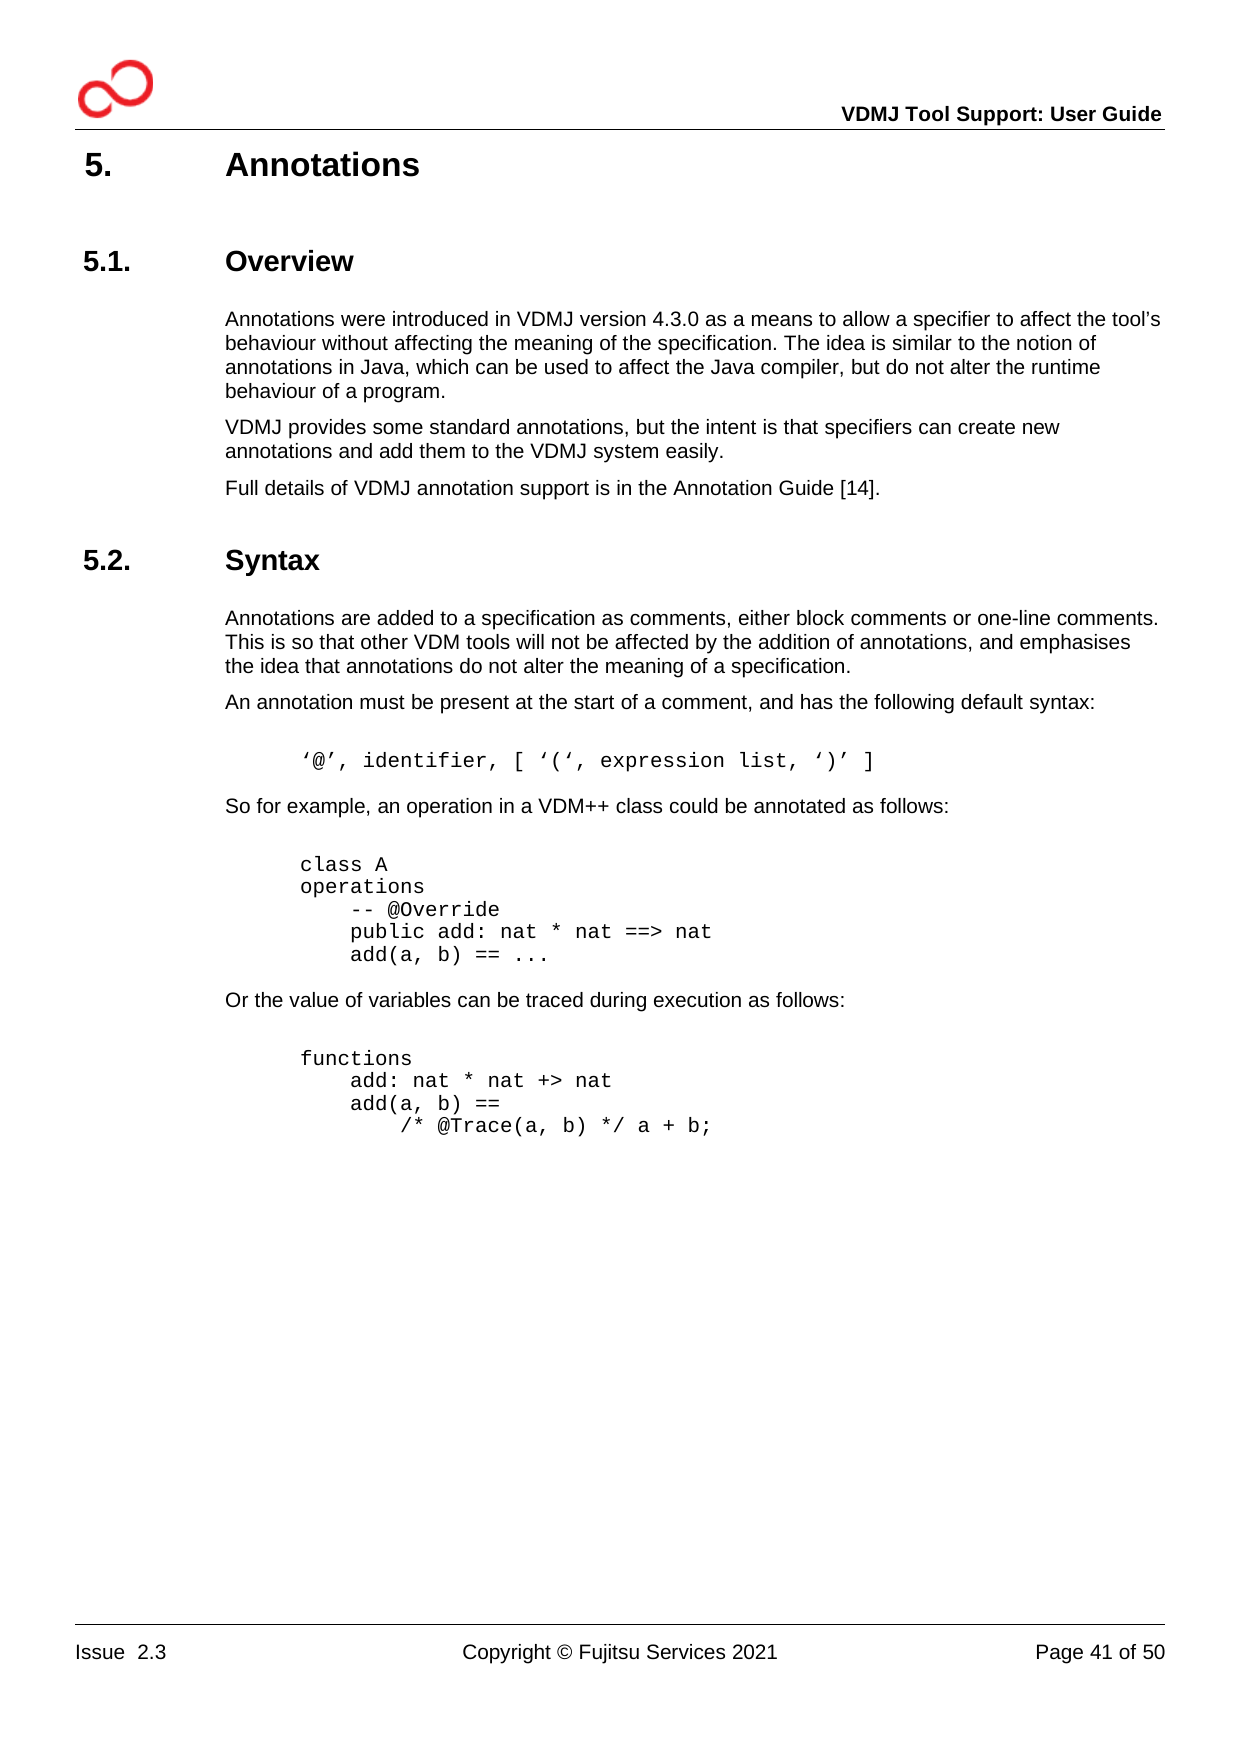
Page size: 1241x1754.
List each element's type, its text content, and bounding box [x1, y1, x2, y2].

text add: nat * nat +> nat [300, 1070, 1165, 1092]
text functions [300, 1047, 1165, 1070]
text An annotation must be present at the start of a comment, and has the following default syntax: [225, 690, 1165, 714]
picture [78, 52, 153, 128]
text /* @Trace(a, b) */ a + b; [300, 1115, 1165, 1137]
text So for example, an operation in a VDM++ class could be annotated as follows: [225, 794, 1165, 818]
text Annotations were introduced in VDMJ version 4.3.0 as a means to allow a specifier to affect the tool’s behaviour without affecting the meaning of the specification. The idea is similar to the notion of annotations in Java, which can be used to affect the Java compiler, but do not alter the runtime behaviour of a program. [225, 307, 1165, 403]
text Annotations are added to a specification as comments, either block comments or one-line comments. This is so that other VDM tools will not be affected by the addition of annotations, and emphasises the idea that annotations do not alter the meaning of a specification. [225, 606, 1165, 678]
text -- @Override [300, 898, 1165, 921]
subtitle Syntax [75, 542, 1165, 576]
text Or the value of variables can be traced during execution as follows: [225, 988, 1165, 1012]
text add(a, b) == [300, 1092, 1165, 1115]
subtitle Annotations [75, 145, 1165, 184]
text ‘@’, identifier, [ ‘(‘, expression list, ‘)’ ] [300, 749, 1165, 772]
text public add: nat * nat ==> nat [300, 921, 1165, 943]
text Full details of VDMJ annotation support is in the Annotation Guide [14]. [225, 476, 1165, 500]
subtitle Overview [75, 244, 1165, 277]
text operations [300, 876, 1165, 898]
text class A [300, 853, 1165, 876]
text VDMJ provides some standard annotations, but the intent is that specifiers can create new annotations and add them to the VDMJ system easily. [225, 416, 1165, 463]
text add(a, b) == ... [300, 943, 1165, 966]
